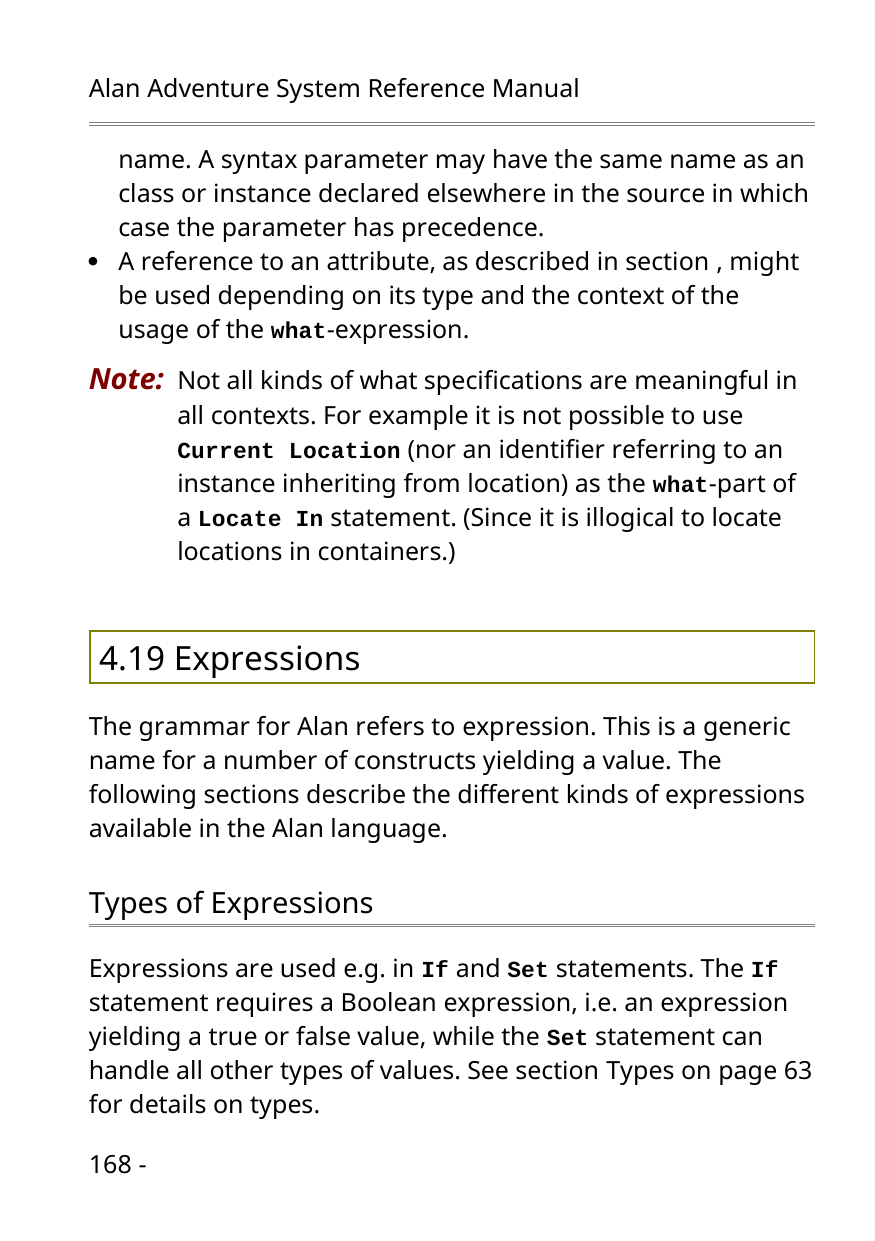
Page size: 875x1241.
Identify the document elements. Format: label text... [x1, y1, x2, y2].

text The grammar for Alan refers to expression. This is a generic name for a number of constructs yielding a value. The following sections describe the different kinds of expressions available in the Alan language. [88, 709, 815, 845]
subtitle Expressions [91, 632, 814, 682]
text Expressions are used e.g. in If and Set statements. The If statement re­quires a Boolean expression, i.e. an expression yielding a true or false value, while the Set statement can handle all other types of values. See section Types on page 50 for details on types. [88, 951, 815, 1121]
subtitle Types of Expressions [88, 882, 815, 926]
list A reference to an attribute, as described in section , might be used depending on its type and the context of the usage of the what-expression. [88, 244, 815, 346]
list name. A syntax parameter may have the same name as an class or instance declared elsewhere in the source in which case the parameter has precedence. [88, 142, 815, 244]
list Not all kinds of what specifications are meaningful in all contexts. For example it is not possible to use Current Location (nor an identifier referring to an instance inheriting from location) as the what-part of a Locate In statement. (Since it is illogical to locate locations in containers.) [88, 358, 815, 567]
